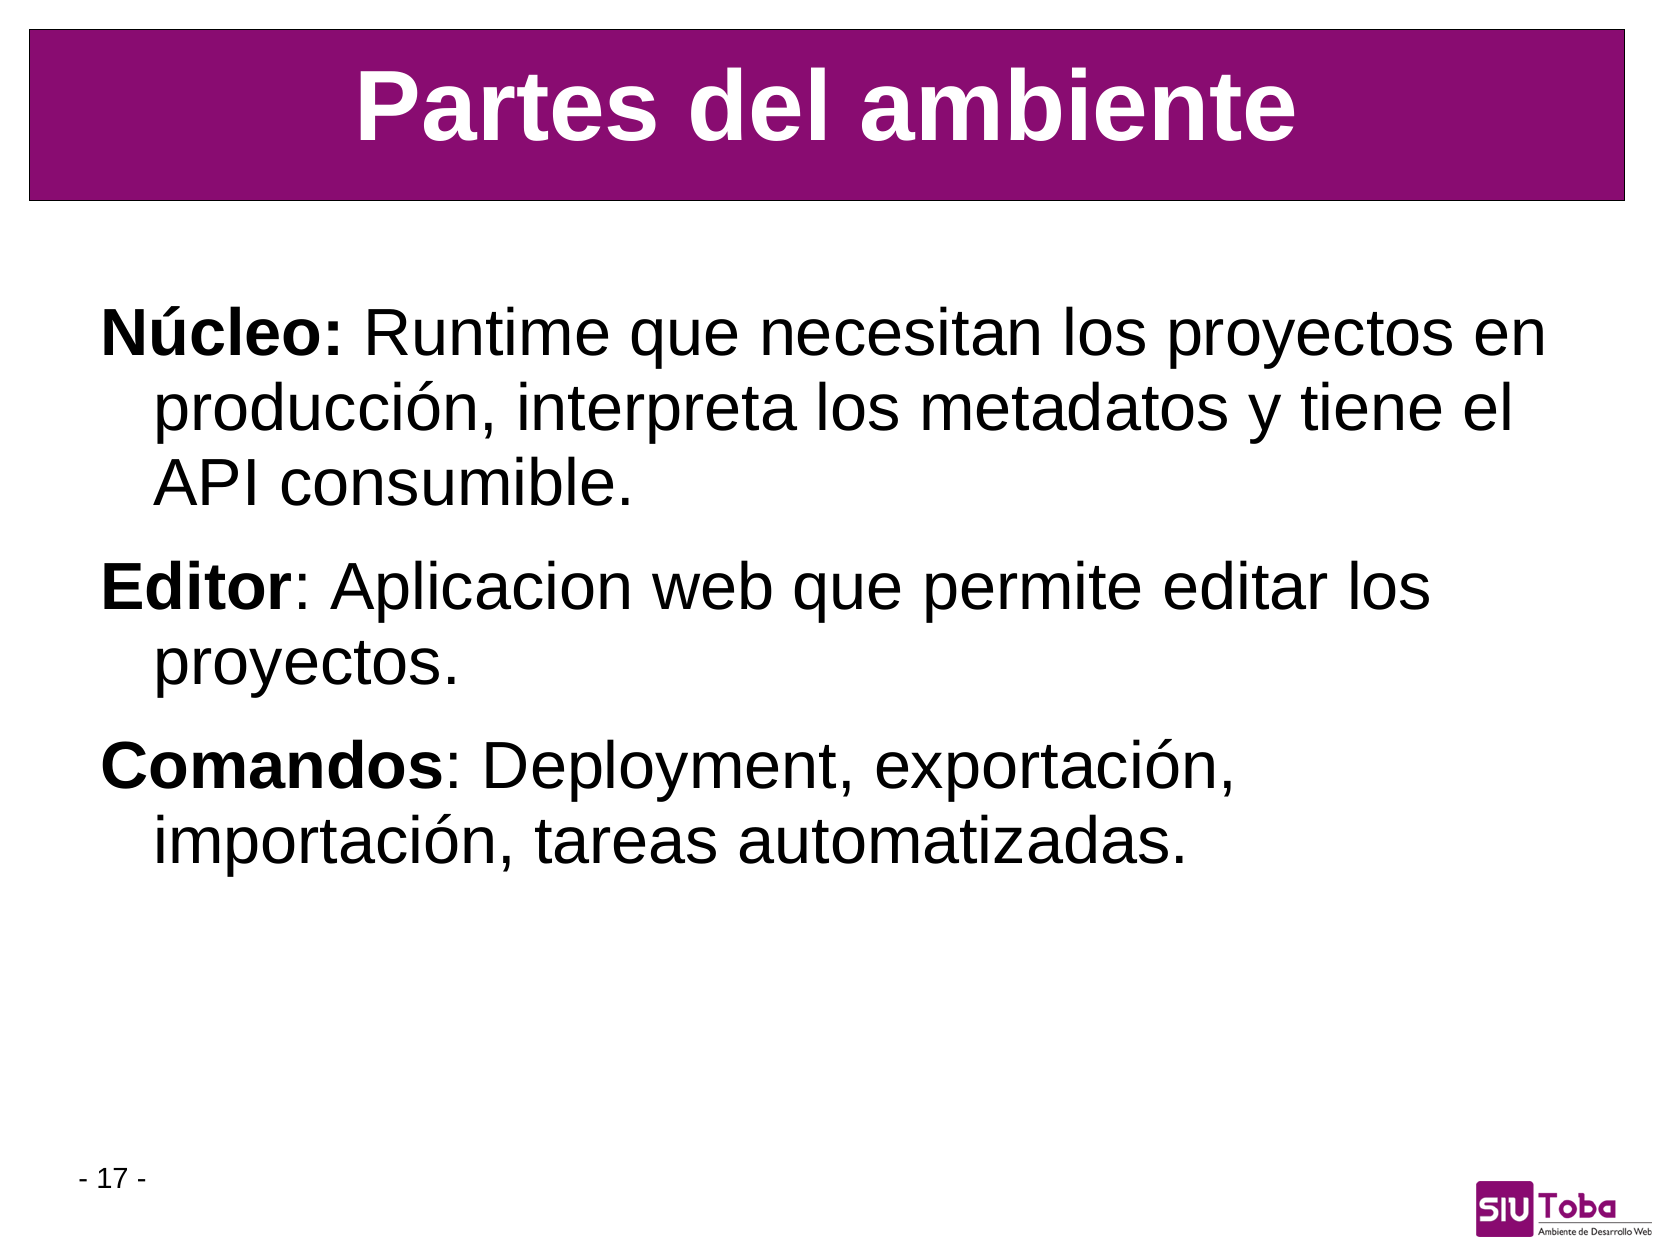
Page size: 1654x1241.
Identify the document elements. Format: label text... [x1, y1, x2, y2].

title Partes del ambiente [59, 47, 1595, 166]
list Núcleo: Runtime que necesitan los proyectos en producción, interpreta los metadatos y tiene el API consumible. Editor: Aplicacion web que permite editar los proyectos. Comandos: Deployment, exportación, importación, tareas automatizadas. [82, 295, 1565, 1109]
picture [1476, 1181, 1652, 1237]
